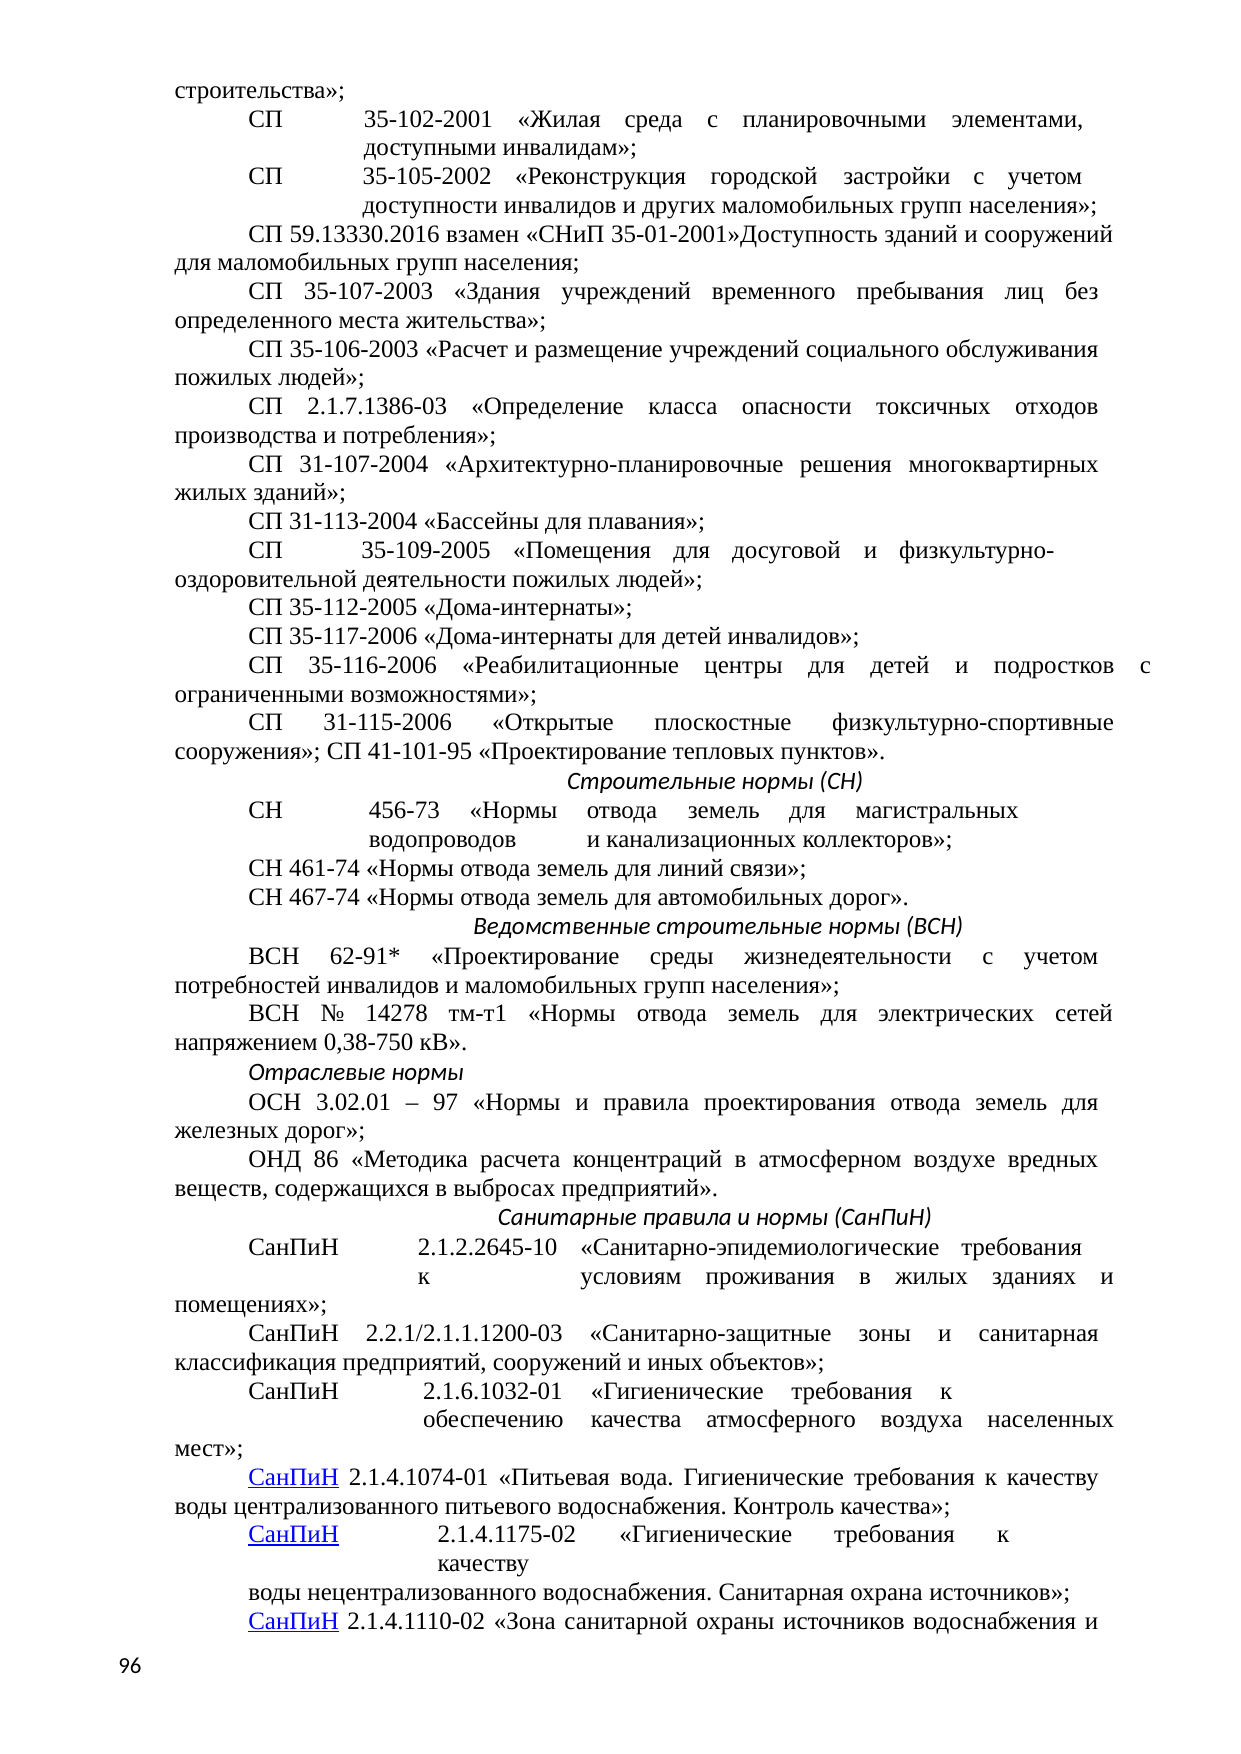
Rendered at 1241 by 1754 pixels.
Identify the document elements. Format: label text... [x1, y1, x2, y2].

text СН 461-74 «Нормы отвода земель для линий связи»; [248, 853, 1152, 882]
text СП 35-105-2002 «Реконструкция городской застройки с учетом доступности инвалидов и других маломобильных групп населения»; [174, 161, 1114, 219]
text Ведомственные строительные нормы (ВСН) [473, 911, 1152, 941]
text СП 59.13330.2016 взамен «СНиП 35-01-2001»Доступность зданий и сооружений для маломобильных групп населения; [174, 219, 1114, 276]
text СанПиН 2.1.2.2645-10 «Санитарно-эпидемиологические требования к условиям проживания в жилых зданиях и помещениях»; [174, 1232, 1114, 1318]
text СанПиН 2.1.4.1110-02 «Зона санитарной охраны источников водоснабжения и [174, 1606, 1099, 1634]
text строительства»; [174, 75, 1099, 104]
text СП 35-117-2006 «Дома-интернаты для детей инвалидов»; [248, 621, 1152, 650]
text Строительные нормы (СН) [567, 765, 1152, 796]
text ОНД 86 «Методика расчета концентраций в атмосферном воздухе вредных веществ, содержащихся в выбросах предприятий». [174, 1144, 1099, 1202]
text СП 35-102-2001 «Жилая среда с планировочными элементами, доступными инвалидам»; [174, 104, 1114, 161]
text СП 31-113-2004 «Бассейны для плавания»; [248, 506, 1152, 535]
text СП 35-116-2006 «Реабилитационные центры для детей и подростков с ограниченными возможностями»; [174, 650, 1152, 707]
text СанПиН 2.1.6.1032-01 «Гигиенические требования к обеспечению качества атмосферного воздуха населенных мест»; [174, 1376, 1114, 1462]
text СН 467-74 «Нормы отвода земель для автомобильных дорог». [248, 882, 1152, 911]
text СП 31-115-2006 «Открытые плоскостные физкультурно-спортивные сооружения»; СП 41-101-95 «Проектирование тепловых пунктов». [174, 707, 1114, 765]
text СП 35-109-2005 «Помещения для досуговой и физкультурно-оздоровительной деятельности пожилых людей»; [174, 535, 1114, 592]
text ВСН 62-91* «Проектирование среды жизнедеятельности с учетом потребностей инвалидов и маломобильных групп населения»; [174, 941, 1099, 998]
text СП 35-112-2005 «Дома-интернаты»; [248, 592, 1152, 621]
text СП 35-107-2003 «Здания учреждений временного пребывания лиц без определенного места жительства»; [174, 276, 1099, 334]
text СП 35-106-2003 «Расчет и размещение учреждений социального обслуживания пожилых людей»; [174, 334, 1099, 391]
text СанПиН 2.2.1/2.1.1.1200-03 «Санитарно-защитные зоны и санитарная классификация предприятий, сооружений и иных объектов»; [174, 1318, 1099, 1376]
text ВСН № 14278 тм-т1 «Нормы отвода земель для электрических сетей напряжением 0,38-750 кВ». [174, 998, 1114, 1056]
text СП 2.1.7.1386-03 «Определение класса опасности токсичных отходов производства и потребления»; [174, 391, 1099, 449]
text СанПиН 2.1.4.1074-01 «Питьевая вода. Гигиенические требования к качеству воды централизованного питьевого водоснабжения. Контроль качества»; [174, 1462, 1099, 1519]
text ОСН 3.02.01 – 97 «Нормы и правила проектирования отвода земель для железных дорог»; [174, 1087, 1099, 1144]
text воды нецентрализованного водоснабжения. Санитарная охрана источников»; [174, 1577, 1114, 1606]
text Отраслевые нормы [248, 1056, 1152, 1087]
text СанПиН 2.1.4.1175-02 «Гигиенические требования к качеству [174, 1519, 1114, 1577]
text СП 31-107-2004 «Архитектурно-планировочные решения многоквартирных жилых зданий»; [174, 449, 1099, 506]
text СН 456-73 «Нормы отвода земель для магистральных водопроводов и канализационных коллекторов»; [174, 796, 1114, 853]
text Санитарные правила и нормы (СанПиН) [498, 1202, 1152, 1232]
